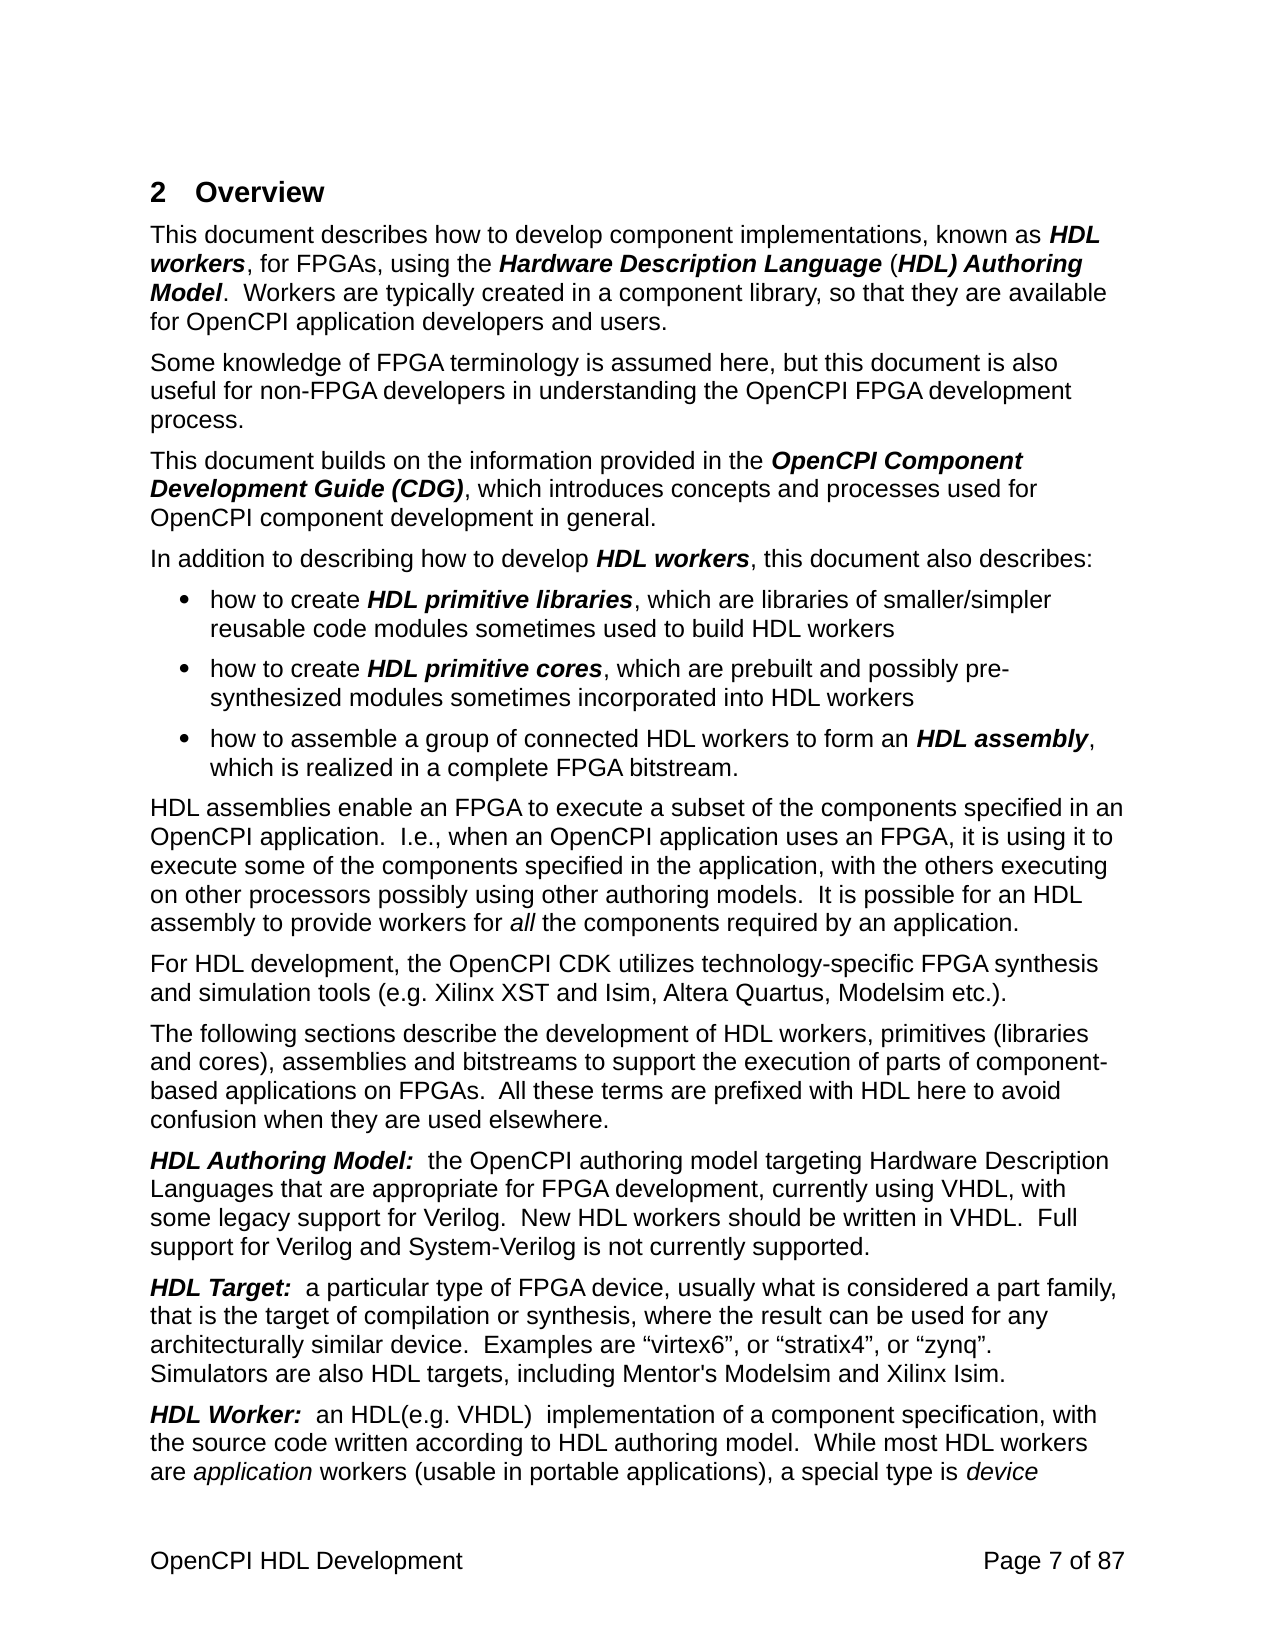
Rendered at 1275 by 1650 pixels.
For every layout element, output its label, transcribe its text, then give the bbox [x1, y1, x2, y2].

text The following sections describe the development of HDL workers, primitives (libraries and cores), assemblies and bitstreams to support the execution of parts of component-based applications on FPGAs. All these terms are prefixed with HDL here to avoid confusion when they are used elsewhere. [150, 1019, 1125, 1134]
text This document describes how to develop component implementations, known as HDL workers, for FPGAs, using the Hardware Description Language (HDL) Authoring Model. Workers are typically created in a component library, so that they are available for OpenCPI application developers and users. [150, 221, 1125, 336]
list how to create HDL primitive libraries, which are libraries of smaller/simpler reusable code modules sometimes used to build HDL workers [180, 585, 1125, 642]
subtitle Overview [150, 175, 1125, 208]
text For HDL development, the OpenCPI CDK utilizes technology-specific FPGA synthesis and simulation tools (e.g. Xilinx XST and Isim, Altera Quartus, Modelsim etc.). [150, 949, 1125, 1007]
text This document builds on the information provided in the OpenCPI Component Development Guide (CDG), which introduces concepts and processes used for OpenCPI component development in general. [150, 446, 1125, 532]
list how to create HDL primitive cores, which are prebuilt and possibly pre-synthesized modules sometimes incorporated into HDL workers [180, 654, 1125, 712]
text In addition to describing how to develop HDL workers, this document also describes: [150, 544, 1125, 573]
text HDL Worker: an HDL(e.g. VHDL) implementation of a component specification, with the source code written according to HDL authoring model. While most HDL workers are application workers (usable in portable applications), a special type is device [150, 1399, 1125, 1486]
text HDL assemblies enable an FPGA to execute a subset of the components specified in an OpenCPI application. I.e., when an OpenCPI application uses an FPGA, it is using it to execute some of the components specified in the application, with the others executing on other processors possibly using other authoring models. It is possible for an HDL assembly to provide workers for all the components required by an application. [150, 793, 1125, 937]
text Some knowledge of FPGA terminology is assumed here, but this document is also useful for non-FPGA developers in understanding the OpenCPI FPGA development process. [150, 347, 1125, 434]
text HDL Target: a particular type of FPGA device, usually what is considered a part family, that is the target of compilation or synthesis, where the result can be used for any architecturally similar device. Examples are “virtex6”, or “stratix4”, or “zynq”. Simulators are also HDL targets, including Mentor's Modelsim and Xilinx Isim. [150, 1273, 1125, 1388]
list how to assemble a group of connected HDL workers to form an HDL assembly, which is realized in a complete FPGA bitstream. [180, 724, 1125, 781]
text HDL Authoring Model: the OpenCPI authoring model targeting Hardware Description Languages that are appropriate for FPGA development, currently using VHDL, with some legacy support for Verilog. New HDL workers should be written in VHDL. Full support for Verilog and System-Verilog is not currently supported. [150, 1146, 1125, 1261]
